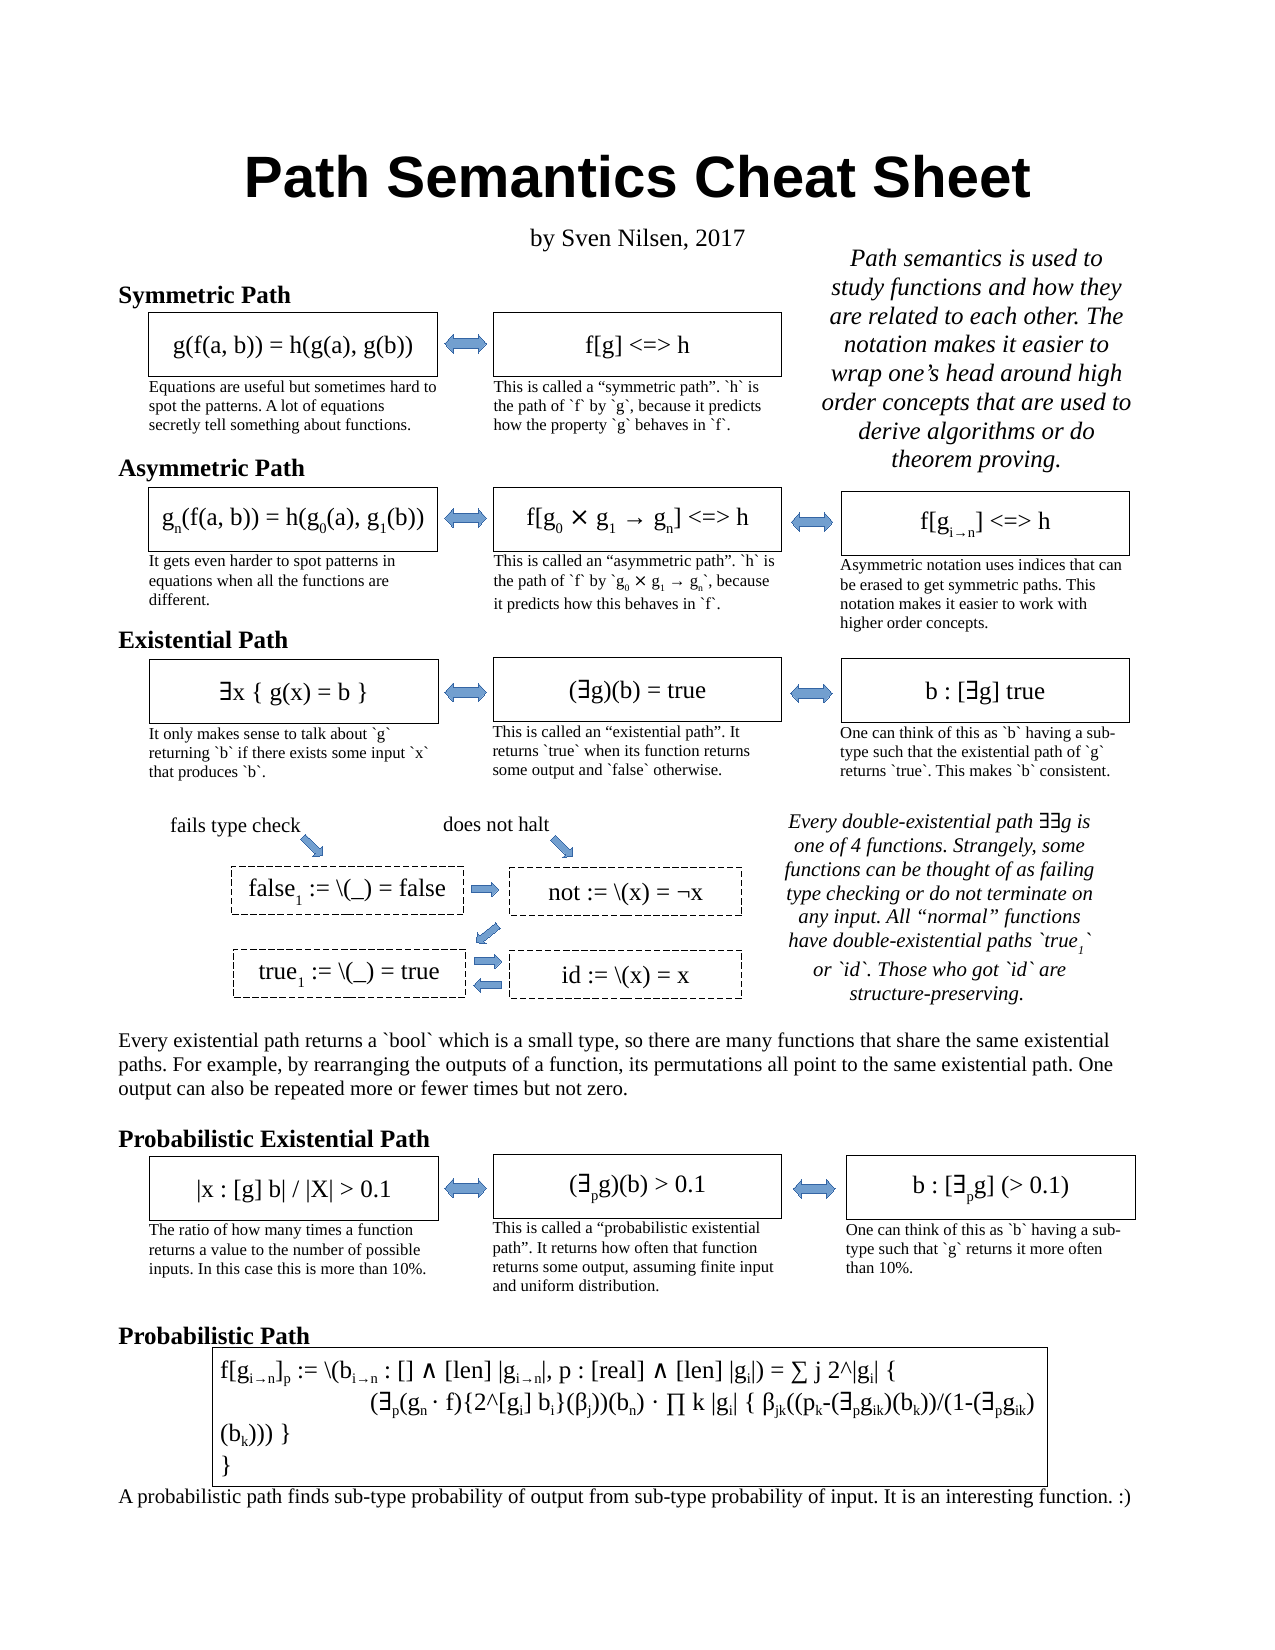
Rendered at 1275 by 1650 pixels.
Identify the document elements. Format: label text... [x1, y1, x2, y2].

title Path Semantics Cheat Sheet [118, 143, 1157, 210]
text Probabilistic Path [118, 1321, 1157, 1350]
text Existential Path [118, 625, 1157, 654]
text Asymmetric Path [118, 453, 1157, 481]
text by Sven Nilsen, 2017 [118, 223, 1157, 251]
text Symmetric Path [118, 280, 1157, 309]
text Every existential path returns a `bool` which is a small type, so there are many functions that share the same existential paths. For example, by rearranging the outputs of a function, its permutations all point to the same existential path. One output can also be repeated more or fewer times but not zero. [118, 1028, 1157, 1100]
text A probabilistic path finds sub-type probability of output from sub-type probability of input. It is an interesting function. :) [118, 1484, 1157, 1508]
text Probabilistic Existential Path [118, 1124, 1157, 1153]
